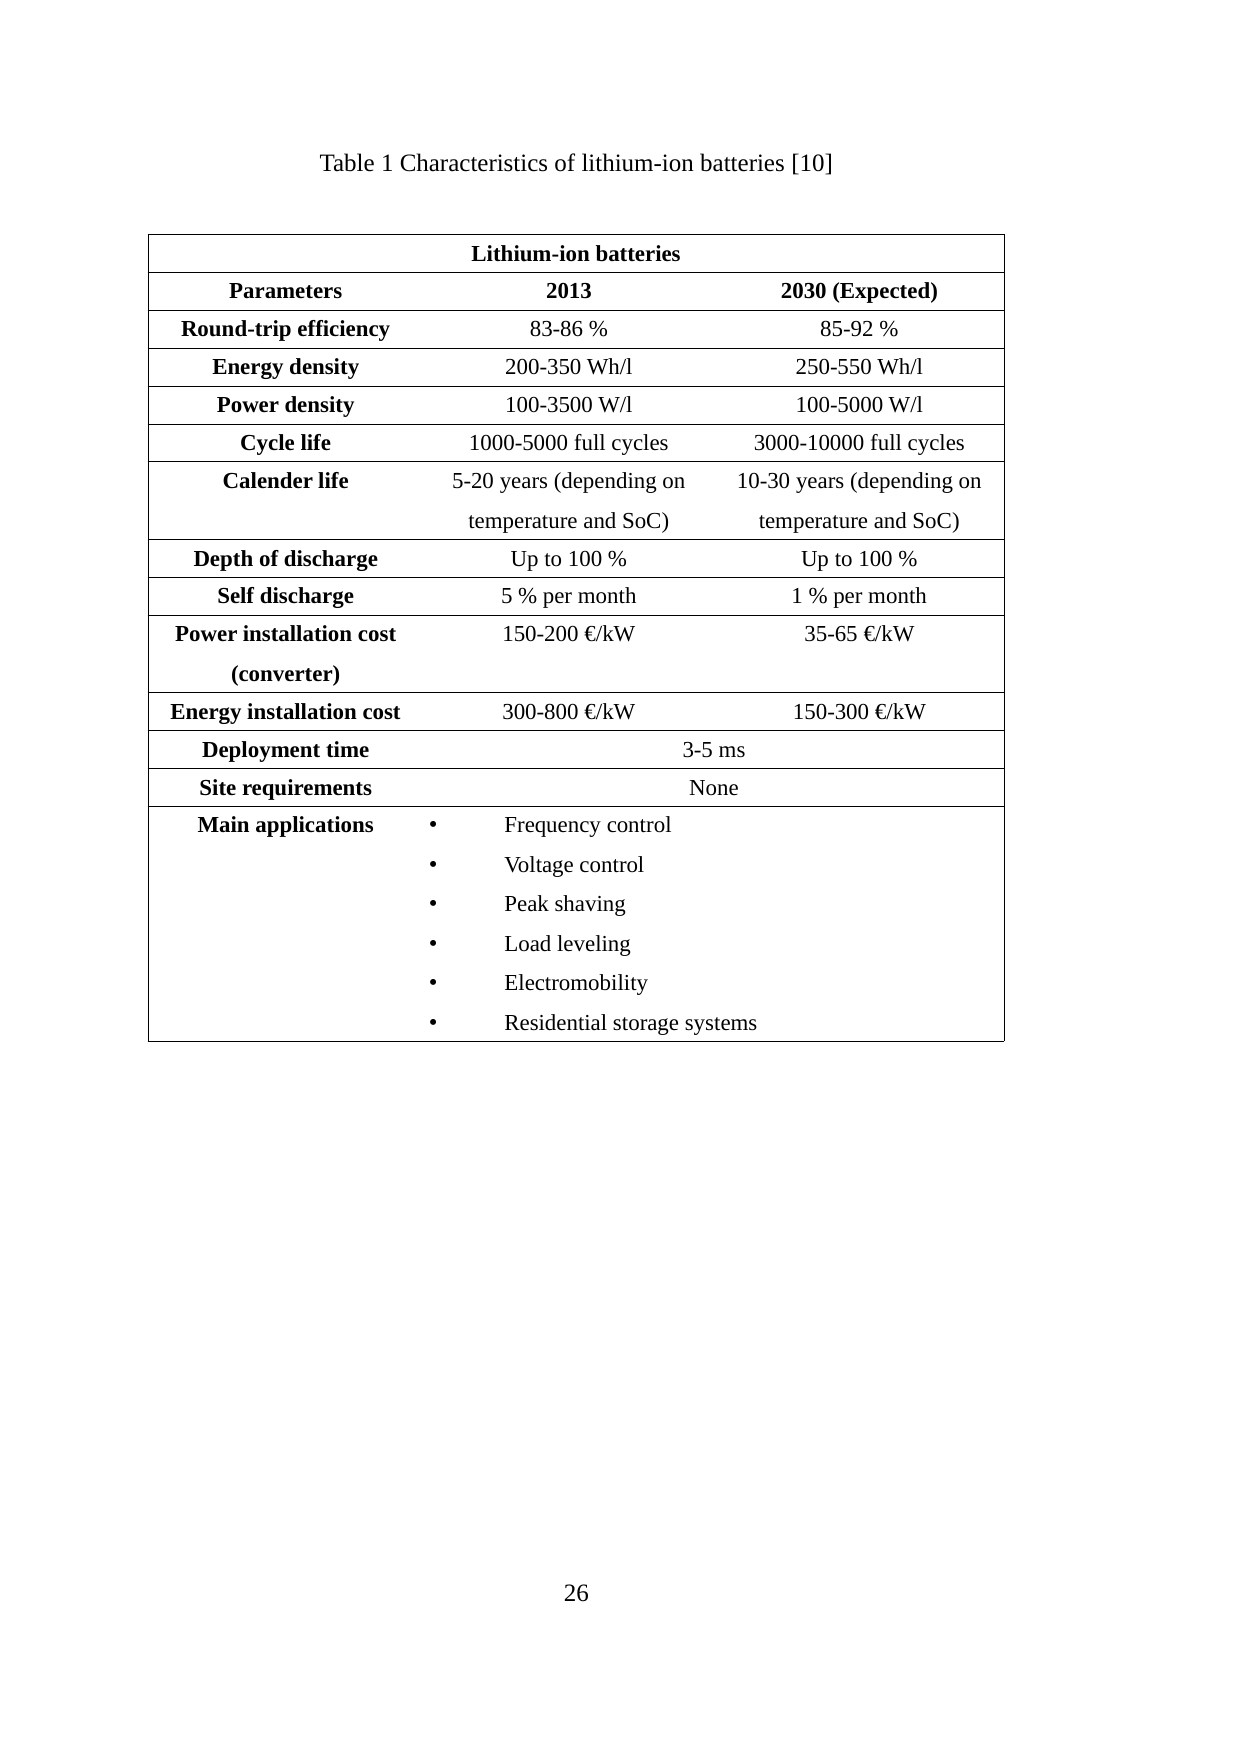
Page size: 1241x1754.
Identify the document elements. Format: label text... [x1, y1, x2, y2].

table_header Lithium-ion batteries [149, 235, 1004, 272]
table_cell Power density [149, 387, 423, 423]
table_cell 3000-10000 full cycles [714, 425, 1004, 461]
table_cell Cycle life [149, 425, 423, 461]
table_cell 2030 (Expected) [714, 273, 1004, 310]
table_cell Power installation cost (converter) [149, 616, 423, 692]
table_cell 5 % per month [423, 578, 714, 614]
table_cell 2013 [423, 273, 714, 310]
table_cell 1 % per month [714, 578, 1004, 614]
table_cell Energy density [149, 349, 423, 386]
table_cell 300-800 €/kW [423, 693, 714, 730]
table_cell Up to 100 % [714, 540, 1004, 577]
table_cell 85-92 % [714, 311, 1004, 348]
table_cell Site requirements [149, 769, 423, 806]
table_cell Up to 100 % [423, 540, 714, 577]
table_cell Depth of discharge [149, 540, 423, 577]
table_cell 150-200 €/kW [423, 616, 714, 692]
table_cell Main applications [149, 807, 423, 1041]
table_cell 5-20 years (depending on temperature and SoC) [423, 462, 714, 539]
table_cell Self discharge [149, 578, 423, 614]
table_cell Energy installation cost [149, 693, 423, 730]
table_cell None [423, 769, 1004, 806]
text Table 1 Characteristics of lithium-ion batteries [10] [148, 148, 1004, 176]
table_cell Parameters [149, 273, 423, 310]
table_cell 10-30 years (depending on temperature and SoC) [714, 462, 1004, 539]
table_cell 100-3500 W/l [423, 387, 714, 423]
table_cell Frequency control Voltage control Peak shaving Load leveling Electromobility Residential storage systems [423, 807, 1004, 1041]
table_cell 1000-5000 full cycles [423, 425, 714, 461]
table_cell 200-350 Wh/l [423, 349, 714, 386]
table_cell Calender life [149, 462, 423, 539]
table_cell 83-86 % [423, 311, 714, 348]
table_cell Round-trip efficiency [149, 311, 423, 348]
table_cell 3-5 ms [423, 731, 1004, 768]
table_cell 35-65 €/kW [714, 616, 1004, 692]
table_cell 150-300 €/kW [714, 693, 1004, 730]
table_cell Deployment time [149, 731, 423, 768]
table_cell 250-550 Wh/l [714, 349, 1004, 386]
table_cell 100-5000 W/l [714, 387, 1004, 423]
